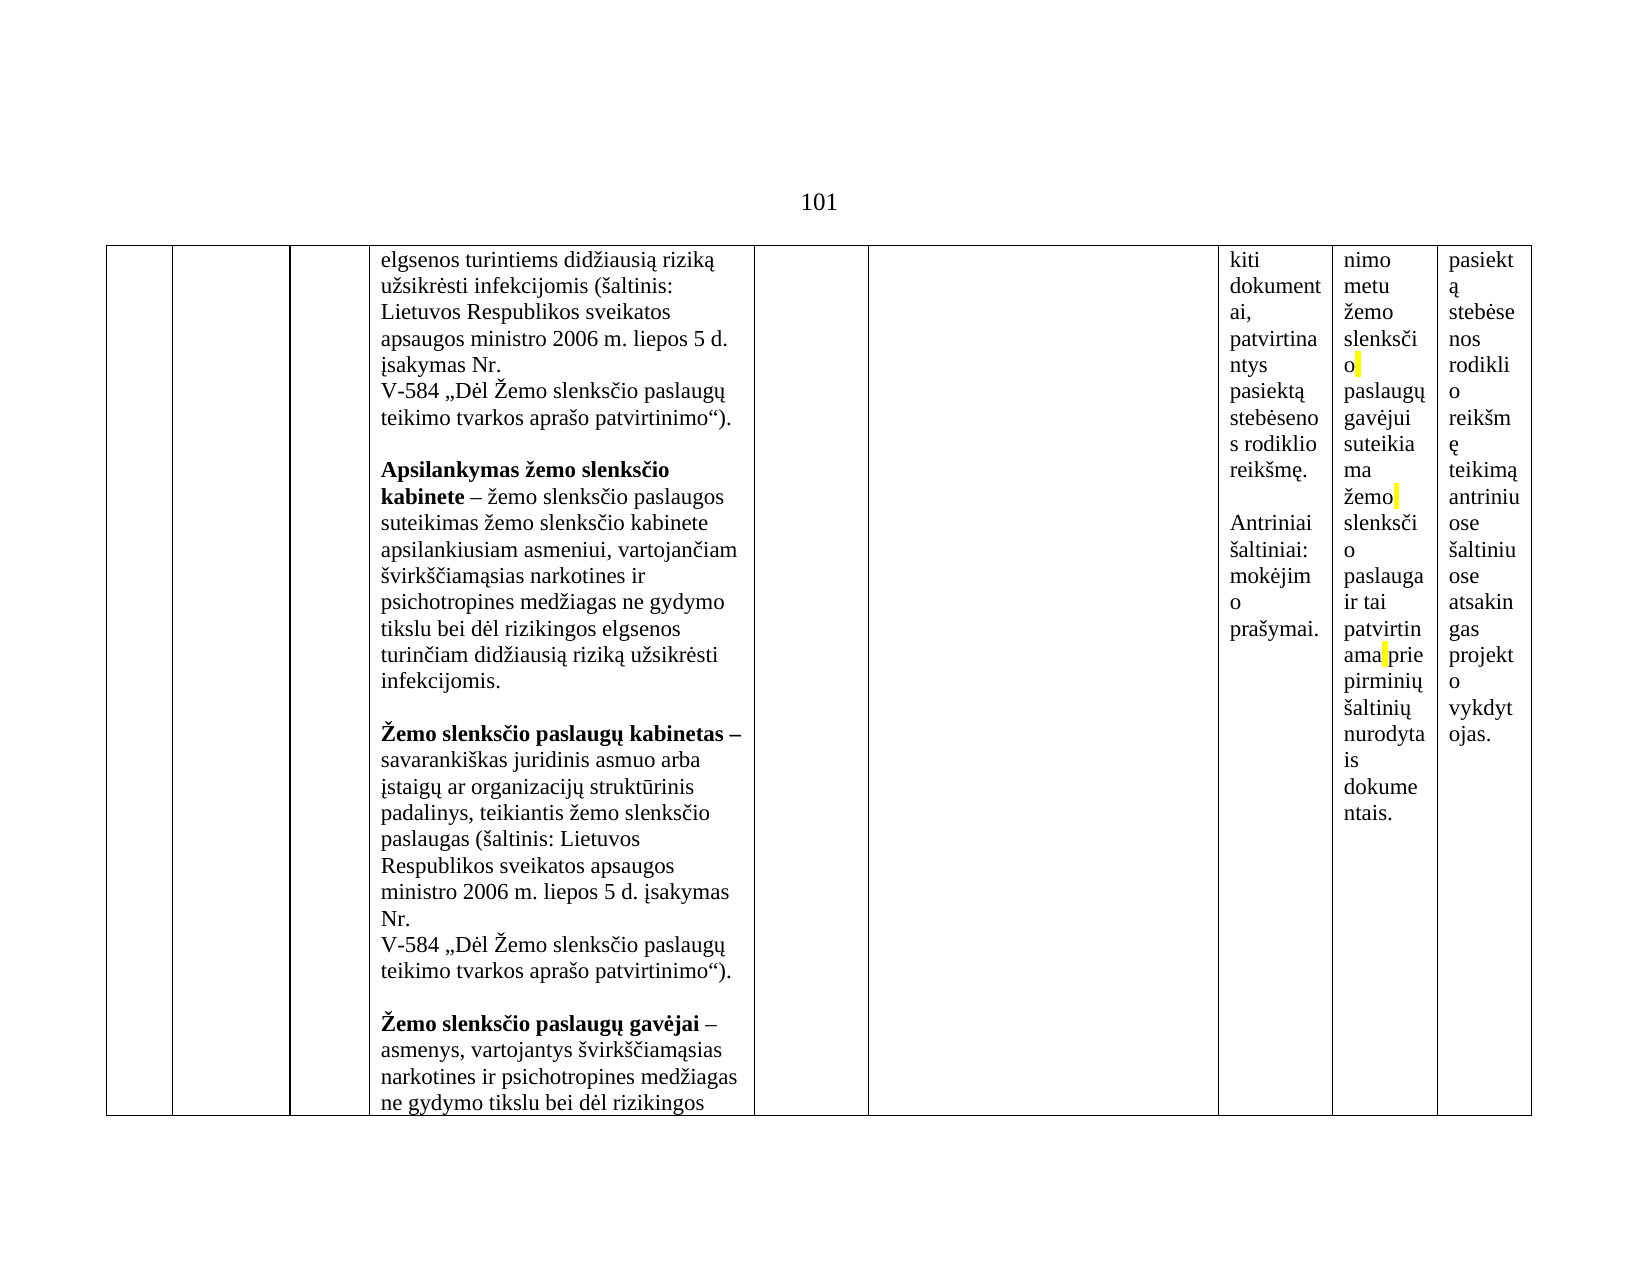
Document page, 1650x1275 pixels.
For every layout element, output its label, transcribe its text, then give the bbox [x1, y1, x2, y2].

table_cell [755, 246, 868, 1115]
table_cell [107, 246, 172, 1115]
table_cell [869, 246, 1218, 1115]
table_cell pasiektą stebėsenos rodiklio reikšmę teikimą antriniuose šaltiniuose atsakingas projekto vykdytojas. [1438, 246, 1531, 1115]
table_cell [173, 246, 289, 1115]
table_cell elgsenos turintiems didžiausią riziką užsikrėsti infekcijomis (šaltinis: Lietuvos Respublikos sveikatos apsaugos ministro 2006 m. liepos 5 d. įsakymas Nr. V-584 „Dėl Žemo slenksčio paslaugų teikimo tvarkos aprašo patvirtinimo“). Apsilankymas žemo slenksčio kabinete – žemo slenksčio paslaugos suteikimas žemo slenksčio kabinete apsilankiusiam asmeniui, vartojančiam švirkščiamąsias narkotines ir psichotropines medžiagas ne gydymo tikslu bei dėl rizikingos elgsenos turinčiam didžiausią riziką užsikrėsti infekcijomis. Žemo slenksčio paslaugų kabinetas – savarankiškas juridinis asmuo arba įstaigų ar organizacijų struktūrinis padalinys, teikiantis žemo slenksčio paslaugas (šaltinis: Lietuvos Respublikos sveikatos apsaugos ministro 2006 m. liepos 5 d. įsakymas Nr. V-584 „Dėl Žemo slenksčio paslaugų teikimo tvarkos aprašo patvirtinimo“). Žemo slenksčio paslaugų gavėjai – asmenys, vartojantys švirkščiamąsias narkotines ir psichotropines medžiagas ne gydymo tikslu bei dėl rizikingos [370, 246, 754, 1115]
table_cell kiti dokumentai, patvirtinantys pasiektą stebėsenos rodiklio reikšmę. Antriniai šaltiniai: mokėjimo prašymai. [1219, 246, 1332, 1115]
table_cell [291, 246, 369, 1115]
table_cell nimo metu žemo slenksčio paslaugų gavėjui suteikiama žemo slenksčio paslauga ir tai patvirtinama prie pirminių šaltinių nurodytais dokumentais. [1333, 246, 1437, 1115]
